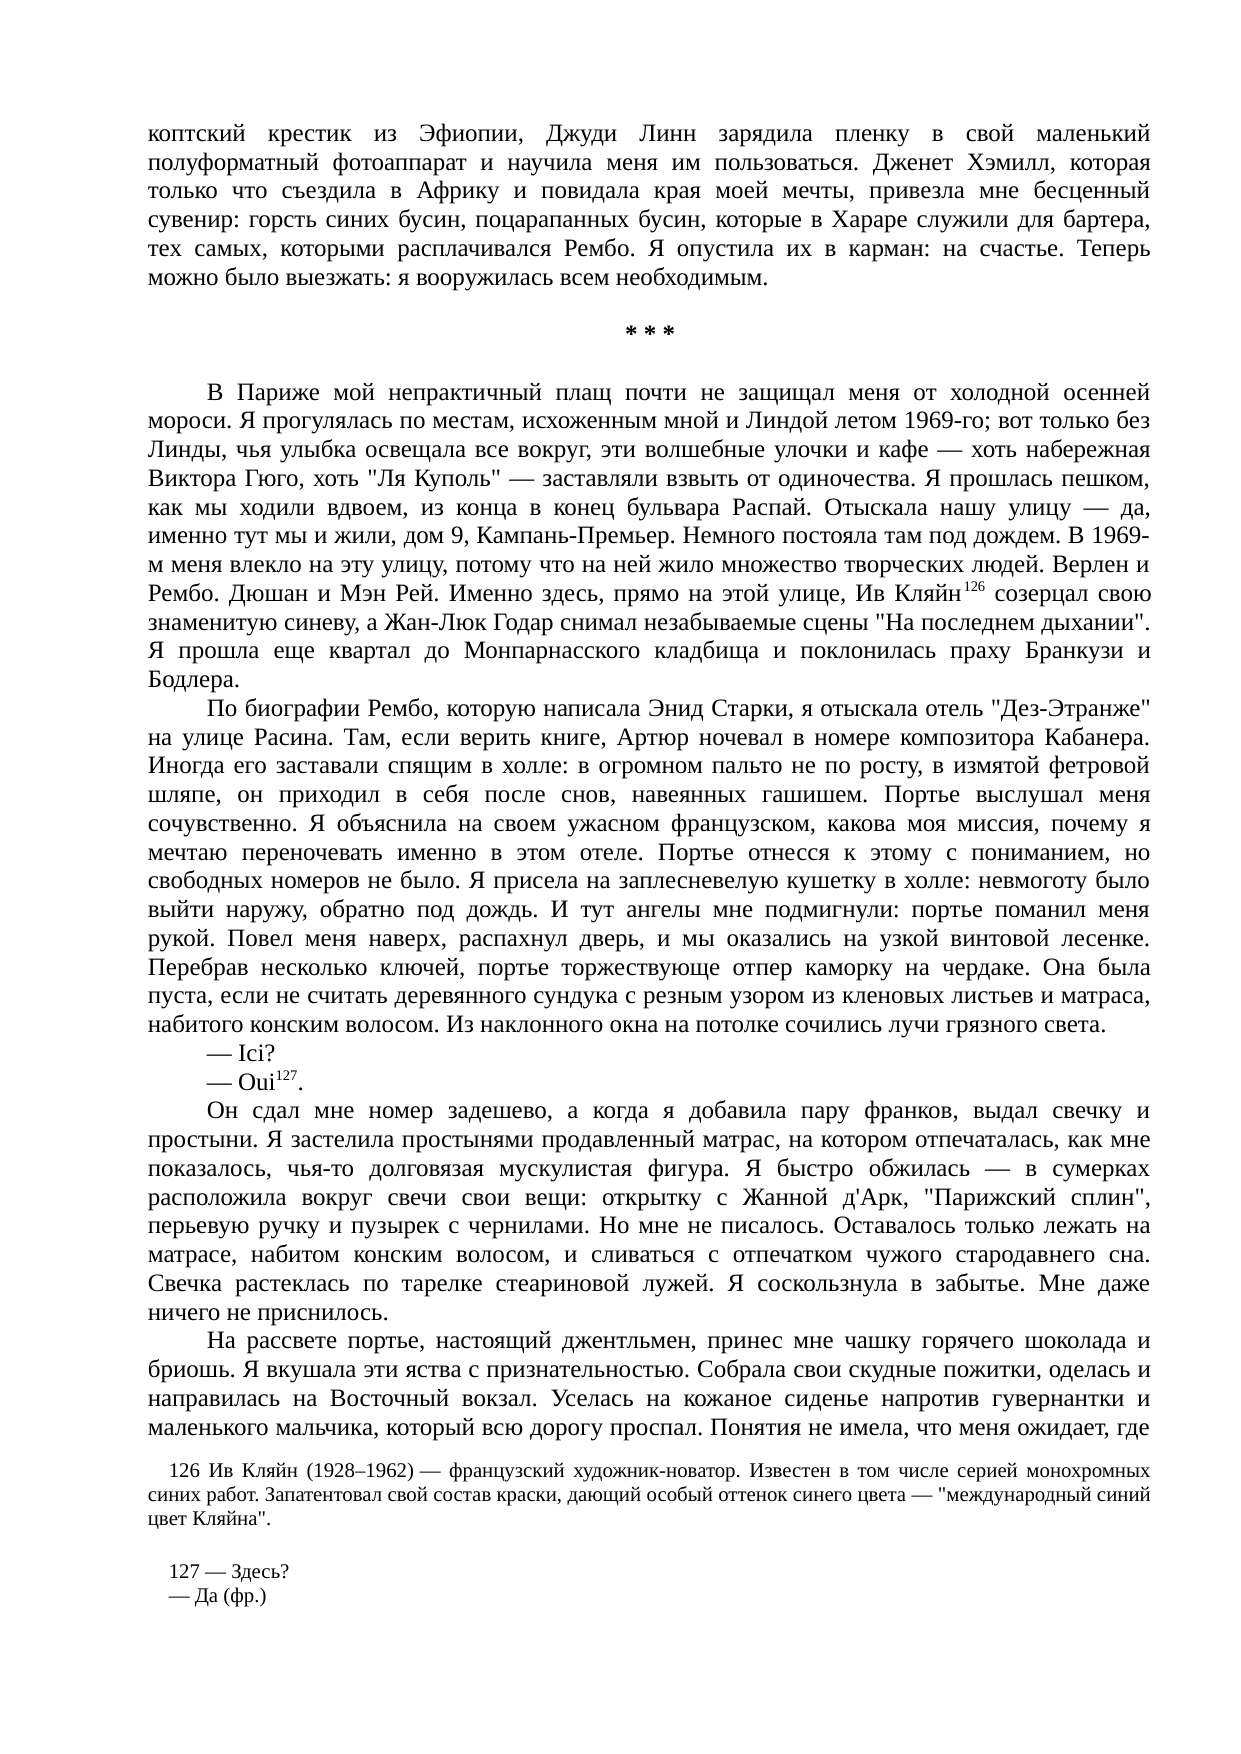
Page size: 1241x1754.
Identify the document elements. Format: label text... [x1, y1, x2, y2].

text Он сдал мне номер задешево, а когда я добавила пару франков, выдал свечку и простыни. Я застелила простынями продавленный матрас, на котором отпечаталась, как мне показалось, чья-то долговязая мускулистая фигура. Я быстро обжилась — в сумерках расположила вокруг свечи свои вещи: открытку с Жанной д'Арк, "Парижский сплин", перьевую ручку и пузырек с чернилами. Но мне не писалось. Оставалось только лежать на матрасе, набитом конским волосом, и сливаться с отпечатком чужого стародавнего сна. Свечка растеклась по тарелке стеариновой лужей. Я соскользнула в забытье. Мне даже ничего не приснилось. [148, 1096, 1152, 1326]
text — Ici? [148, 1038, 1152, 1067]
text По биографии Рембо, которую написала Энид Старки, я отыскала отель "Дез-Этранже" на улице Расина. Там, если верить книге, Артюр ночевал в номере композитора Кабанера. Иногда его заставали спящим в холле: в огромном пальто не по росту, в измятой фетровой шляпе, он приходил в себя после снов, навеянных гашишем. Портье выслушал меня сочувственно. Я объяснила на своем ужасном французском, какова моя миссия, почему я мечтаю переночевать именно в этом отеле. Портье отнесся к этому с пониманием, но свободных номеров не было. Я присела на заплесневелую кушетку в холле: невмоготу было выйти наружу, обратно под дождь. И тут ангелы мне подмигнули: портье поманил меня рукой. Повел меня наверх, распахнул дверь, и мы оказались на узкой винтовой лесенке. Перебрав несколько ключей, портье торжествующе отпер каморку на чердаке. Она была пуста, если не считать деревянного сундука с резным узором из кленовых листьев и матраса, набитого конским волосом. Из наклонного окна на потолке сочились лучи грязного света. [148, 693, 1152, 1038]
text — Здесь? [148, 1559, 1152, 1583]
text На рассвете портье, настоящий джентльмен, принес мне чашку горячего шоколада и бриошь. Я вкушала эти яства с признательностью. Собрала свои скудные пожитки, оделась и направилась на Восточный вокзал. Уселась на кожаное сиденье напротив гувернантки и маленького мальчика, который всю дорогу проспал. Понятия не имела, что меня ожидает, где [148, 1326, 1152, 1441]
text коптский крестик из Эфиопии, Джуди Линн зарядила пленку в свой маленький полуформатный фотоаппарат и научила меня им пользоваться. Дженет Хэмилл, которая только что съездила в Африку и повидала края моей мечты, привезла мне бесценный сувенир: горсть синих бусин, поцарапанных бусин, которые в Хараре служили для бартера, тех самых, которыми расплачивался Рембо. Я опустила их в карман: на счастье. Теперь можно было выезжать: я вооружилась всем необходимым. [148, 118, 1152, 291]
text В Париже мой непрактичный плащ почти не защищал меня от холодной осенней мороси. Я прогулялась по местам, исхоженным мной и Линдой летом 1969-го; вот только без Линды, чья улыбка освещала все вокруг, эти волшебные улочки и кафе — хоть набережная Виктора Гюго, хоть "Ля Куполь" — заставляли взвыть от одиночества. Я прошлась пешком, как мы ходили вдвоем, из конца в конец бульвара Распай. Отыскала нашу улицу — да, именно тут мы и жили, дом 9, Кампань-Премьер. Немного постояла там под дождем. В 1969-м меня влекло на эту улицу, потому что на ней жило множество творческих людей. Верлен и Рембо. Дюшан и Мэн Рей. Именно здесь, прямо на этой улице, Ив Кляйн созерцал свою знаменитую синеву, а Жан-Люк Годар снимал незабываемые сцены "На последнем дыхании". Я прошла еще квартал до Монпарнасского кладбища и поклонилась праху Бранкузи и Бодлера. [148, 377, 1152, 693]
subtitle * * * [148, 319, 1152, 348]
text Ив Кляйн (1928–1962) — французский художник-новатор. Известен в том числе серией монохромных синих работ. Запатентовал свой состав краски, дающий особый оттенок синего цвета — "международный синий цвет Кляйна". [148, 1458, 1152, 1530]
text — Oui. [148, 1067, 1152, 1096]
text — Да (фр.) [148, 1583, 1152, 1607]
